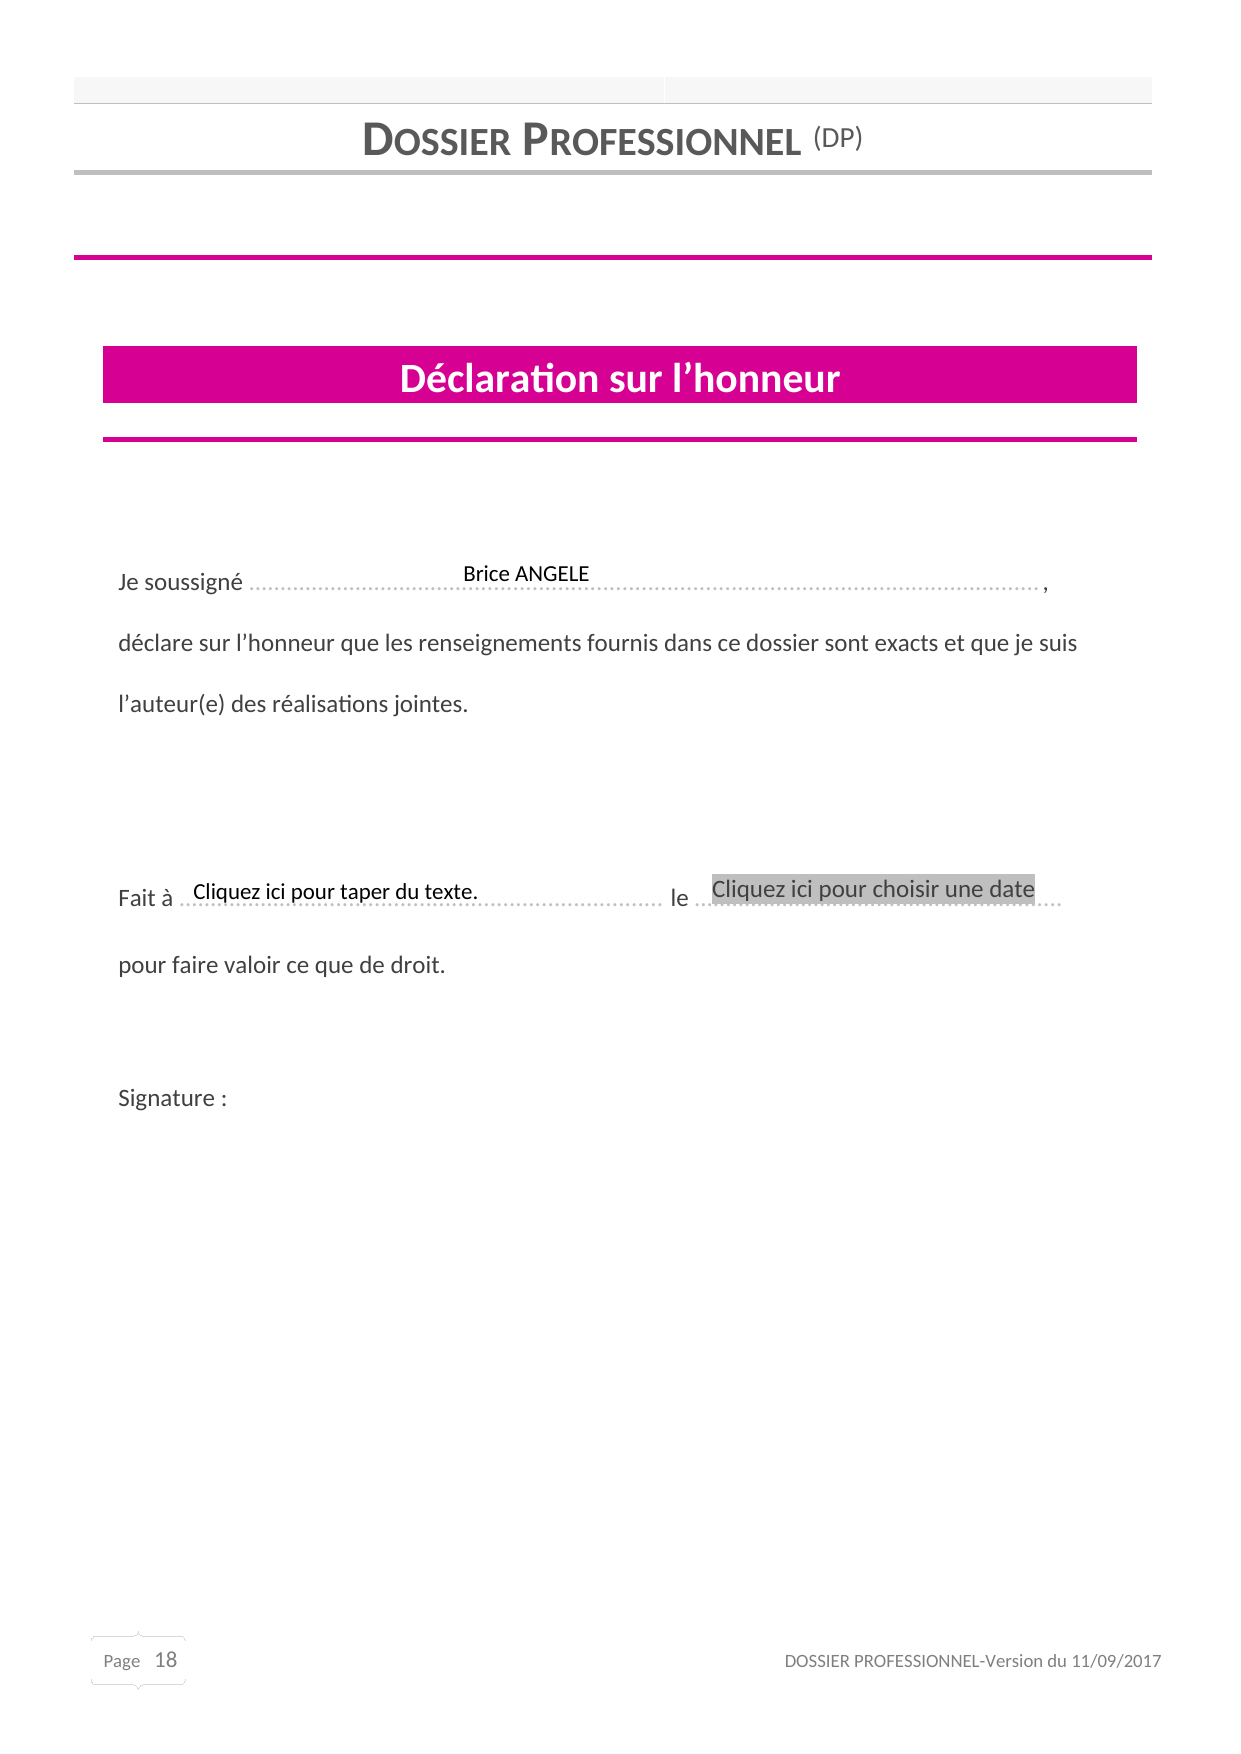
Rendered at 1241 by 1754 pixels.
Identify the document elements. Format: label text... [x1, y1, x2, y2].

text Cliquez ici pour choisir une date [712, 873, 1041, 904]
text Cliquez ici pour taper du texte. [193, 877, 649, 905]
text Fait à le [118, 882, 1104, 913]
text pour faire valoir ce que de droit. [118, 949, 1104, 979]
text déclare sur l’honneur que les renseignements fournis dans ce dossier sont exacts et que je suis l’auteur(e) des réalisations jointes. [118, 627, 1104, 718]
text Signature : [118, 1082, 1104, 1112]
text Je soussigné , [118, 566, 1104, 596]
table_cell [103, 403, 1137, 437]
table_header Déclaration sur l’honneur [103, 346, 1137, 403]
text Brice ANGELE [463, 559, 1027, 587]
table_cell [103, 442, 1137, 496]
